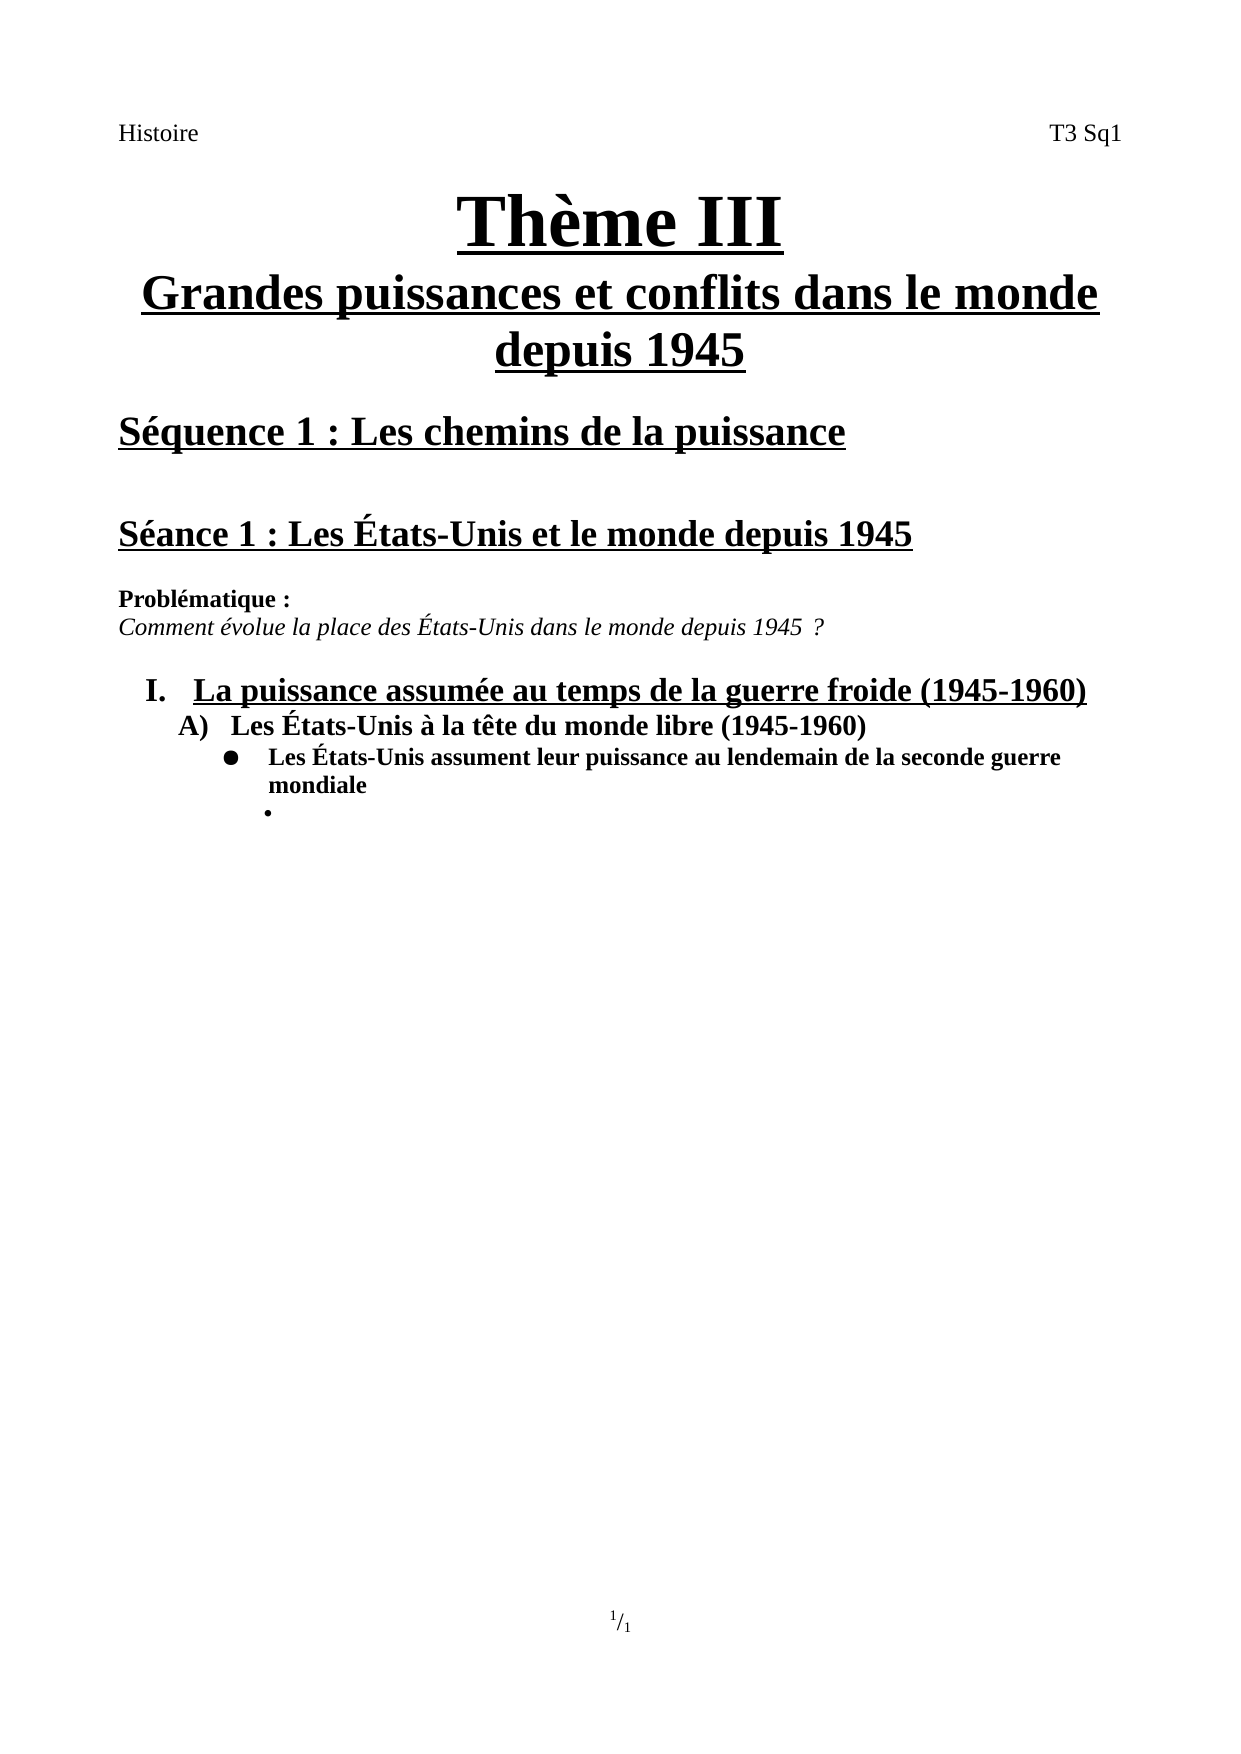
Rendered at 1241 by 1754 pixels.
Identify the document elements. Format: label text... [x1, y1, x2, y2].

text Séance 1 : Les États-Unis et le monde depuis 1945 [118, 512, 1122, 555]
text Comment évolue la place des États-Unis dans le monde depuis 1945 ? [118, 612, 1122, 641]
list Les États-Unis à la tête du monde libre (1945-1960) [193, 708, 1122, 742]
list La puissance assumée au temps de la guerre froide (1945-1960) [156, 670, 1122, 708]
text Thème III [118, 176, 1122, 263]
text Problématique : [118, 584, 1122, 612]
text Séquence 1 : Les chemins de la puissance [118, 406, 1122, 454]
text Grandes puissances et conflits dans le monde depuis 1945 [118, 263, 1122, 378]
list Les États-Unis assument leur puissance au lendemain de la seconde guerre mondiale [231, 742, 1122, 799]
